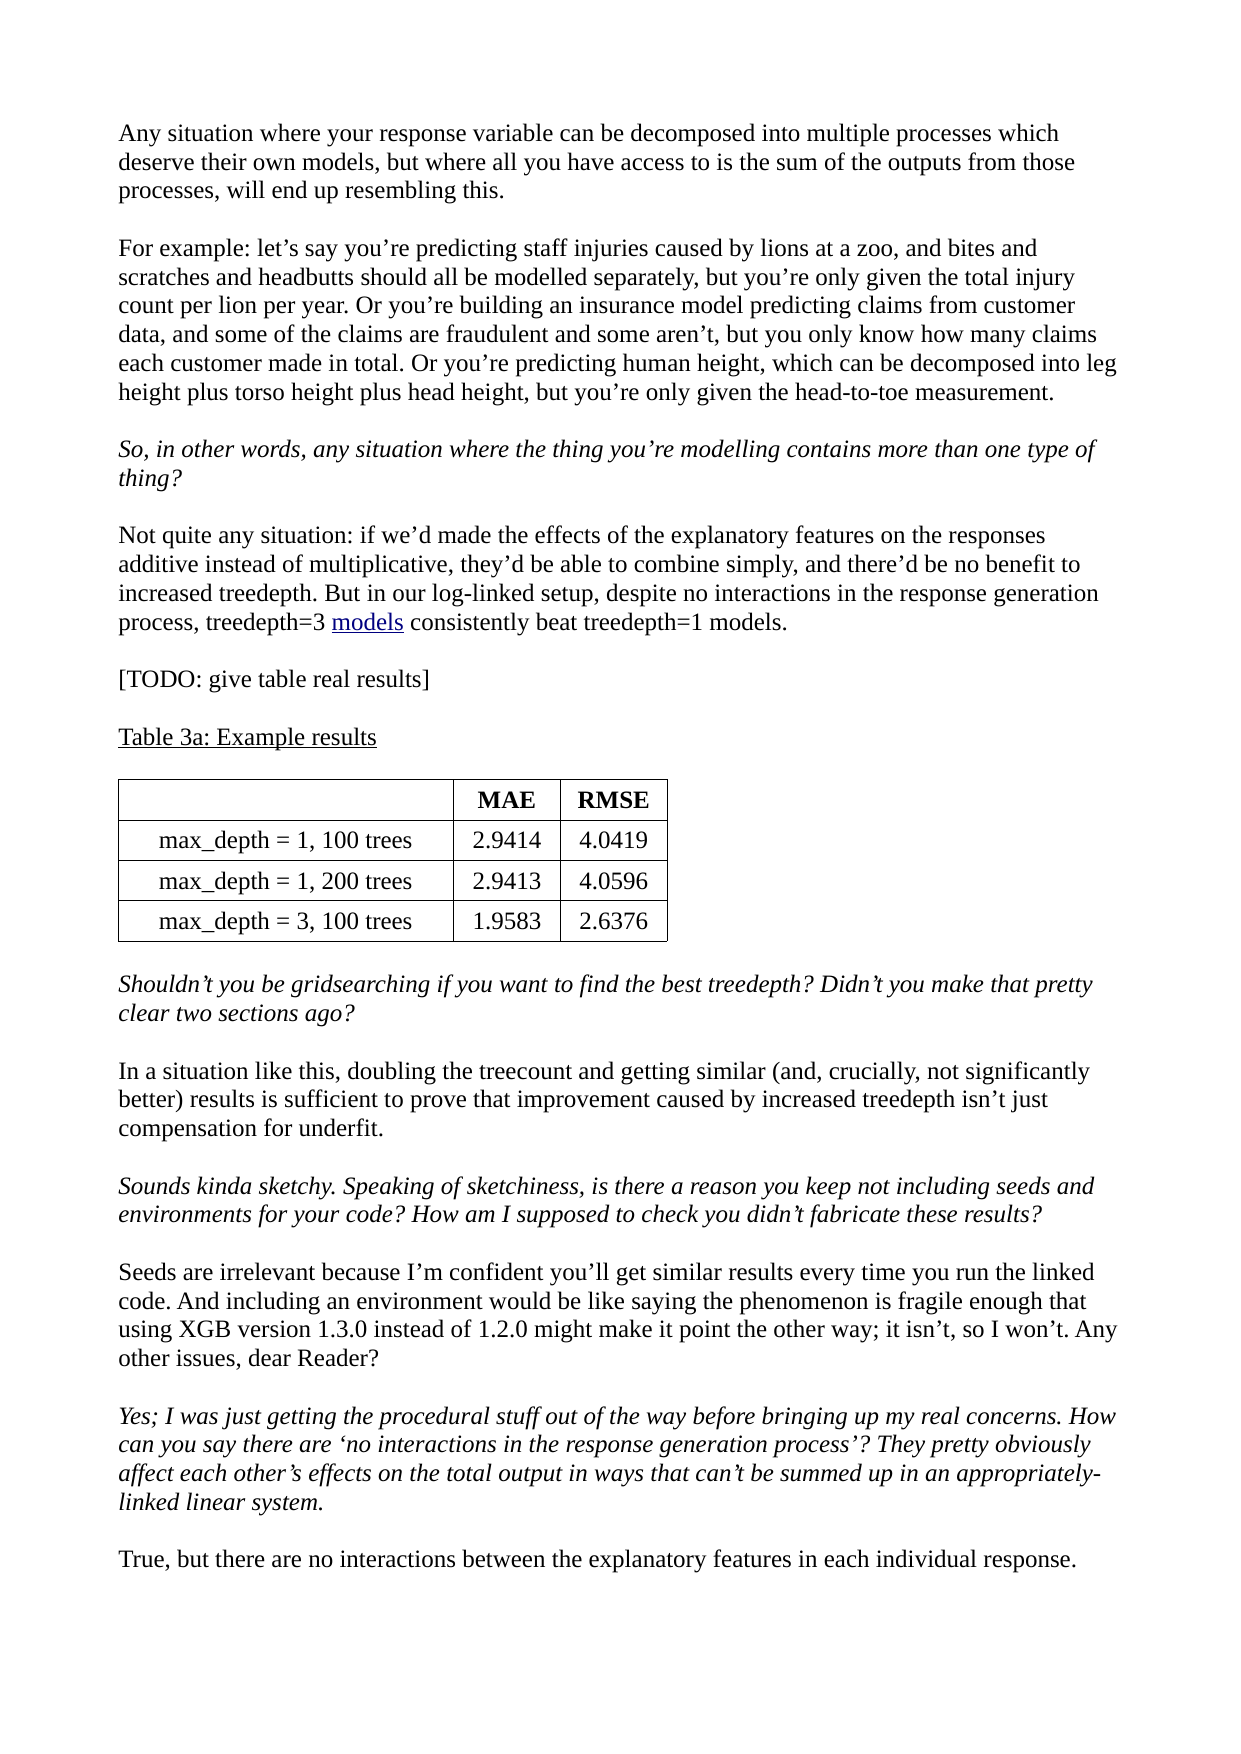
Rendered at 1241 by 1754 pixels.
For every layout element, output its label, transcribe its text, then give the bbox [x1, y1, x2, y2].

text For example: let’s say you’re predicting staff injuries caused by lions at a zoo, and bites and scratches and headbutts should all be modelled separately, but you’re only given the total injury count per lion per year. Or you’re building an insurance model predicting claims from customer data, and some of the claims are fraudulent and some aren’t, but you only know how many claims each customer made in total. Or you’re predicting human height, which can be decomposed into leg height plus torso height plus head height, but you’re only given the head-to-toe measurement. [118, 233, 1122, 406]
text So, in other words, any situation where the thing you’re modelling contains more than one type of thing? [118, 434, 1122, 492]
table_cell 2.9414 [454, 821, 560, 860]
text Any situation where your response variable can be decomposed into multiple processes which deserve their own models, but where all you have access to is the sum of the outputs from those processes, will end up resembling this. [118, 118, 1122, 204]
text In a situation like this, doubling the treecount and getting similar (and, crucially, not significantly better) results is sufficient to prove that improvement caused by increased treedepth isn’t just compensation for underfit. [118, 1056, 1122, 1142]
text Table 3a: Example results [118, 722, 1122, 751]
text Sounds kinda sketchy. Speaking of sketchiness, is there a reason you keep not including seeds and environments for your code? How am I supposed to check you didn’t fabricate these results? [118, 1171, 1122, 1228]
text Not quite any situation: if we’d made the effects of the explanatory features on the responses additive instead of multiplicative, they’d be able to combine simply, and there’d be no benefit to increased treedepth. But in our log-linked setup, despite no interactions in the response generation process, treedepth=3 models consistently beat treedepth=1 models. [118, 521, 1122, 636]
text Seeds are irrelevant because I’m confident you’ll get similar results every time you run the linked code. And including an environment would be like saying the phenomenon is fragile enough that using XGB version 1.3.0 instead of 1.2.0 might make it point the other way; it isn’t, so I won’t. Any other issues, dear Reader? [118, 1257, 1122, 1372]
table_cell 2.6376 [561, 901, 667, 941]
table_cell max_depth = 1, 100 trees [119, 821, 453, 860]
table_header RMSE [561, 780, 667, 820]
table_header MAE [454, 780, 560, 820]
text True, but there are no interactions between the explanatory features in each individual response. [118, 1544, 1122, 1573]
text Yes; I was just getting the procedural stuff out of the way before bringing up my real concerns. How can you say there are ‘no interactions in the response generation process’? They pretty obviously affect each other’s effects on the total output in ways that can’t be summed up in an appropriately-linked linear system. [118, 1401, 1122, 1516]
table_cell 4.0596 [561, 861, 667, 900]
table_cell 4.0419 [561, 821, 667, 860]
text [TODO: give table real results] [118, 664, 1122, 693]
table_header [119, 780, 453, 820]
table_cell 1.9583 [454, 901, 560, 941]
table_cell max_depth = 1, 200 trees [119, 861, 453, 900]
text Shouldn’t you be gridsearching if you want to find the best treedepth? Didn’t you make that pretty clear two sections ago? [118, 969, 1122, 1027]
table_cell 2.9413 [454, 861, 560, 900]
table_cell max_depth = 3, 100 trees [119, 901, 453, 941]
